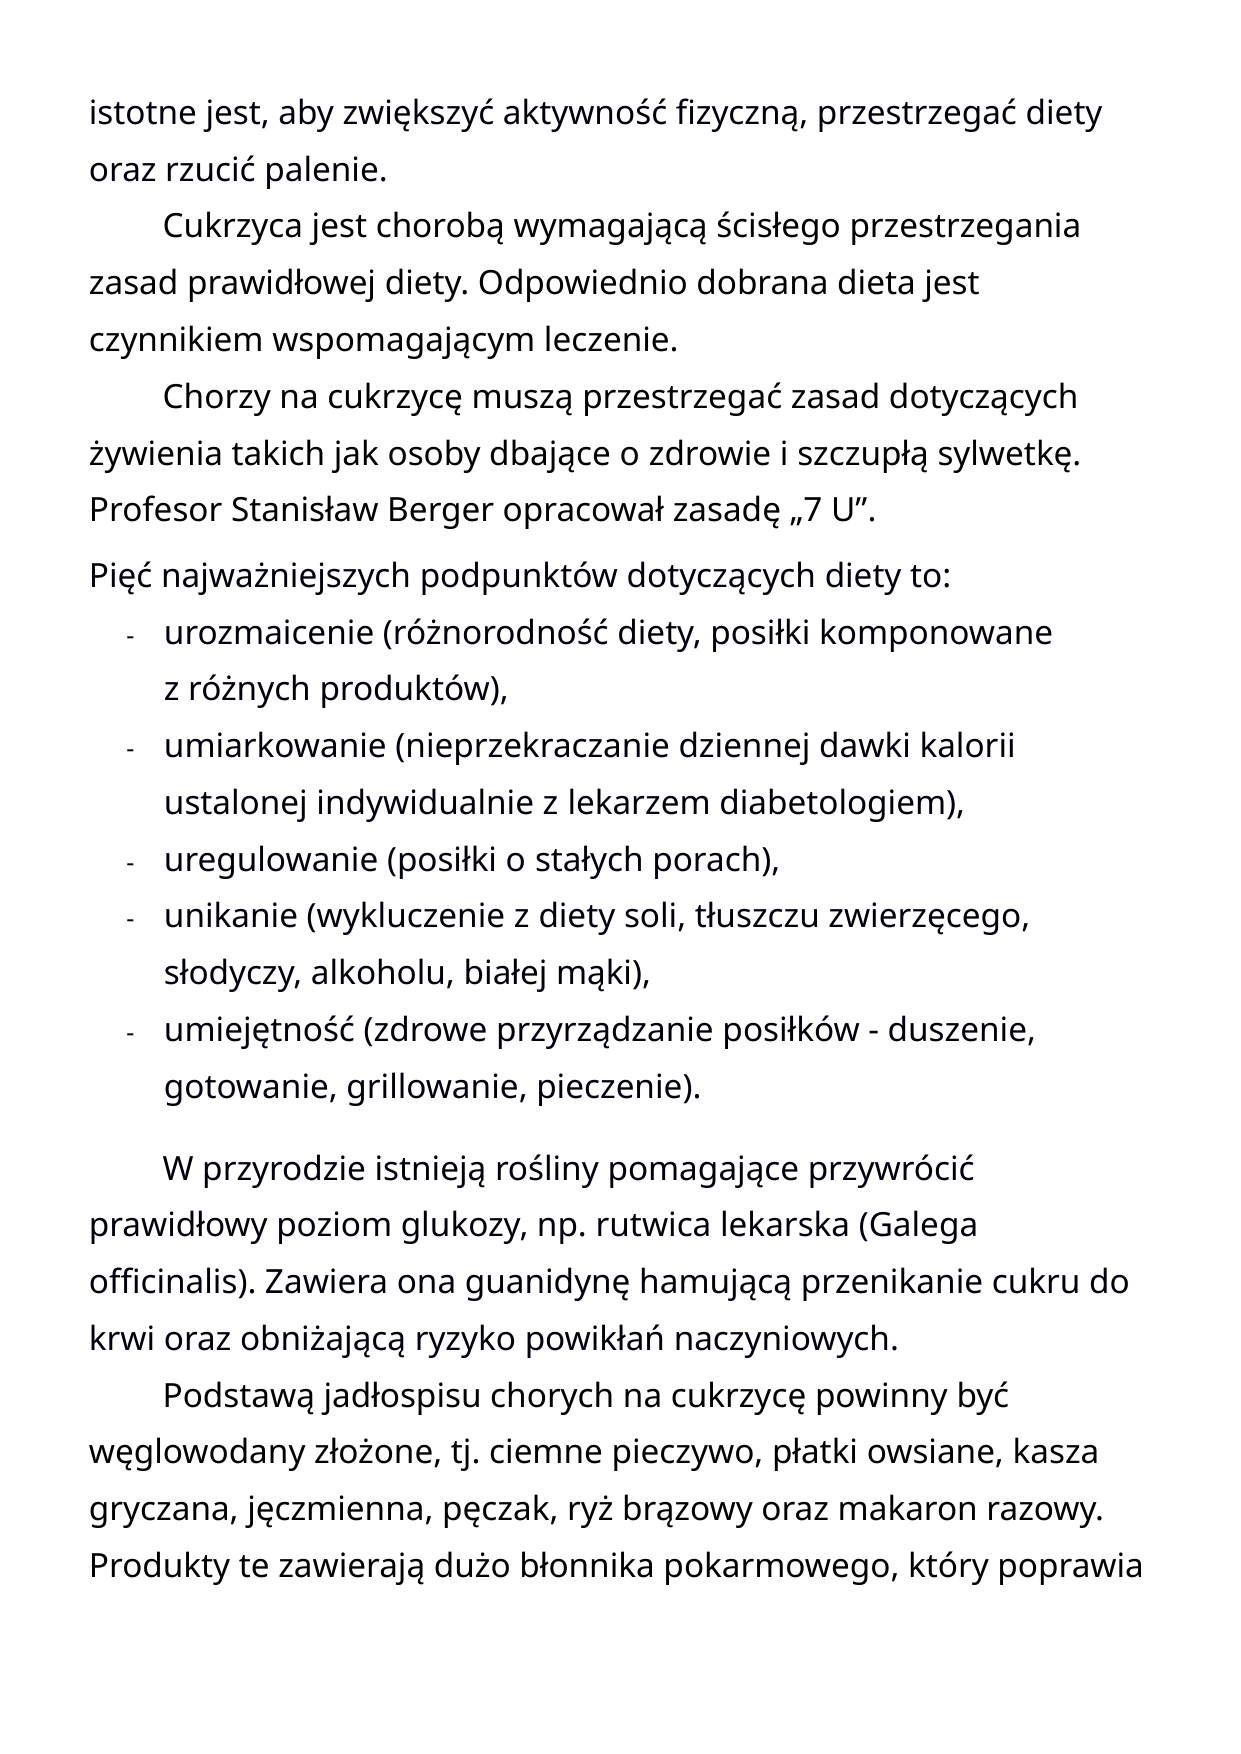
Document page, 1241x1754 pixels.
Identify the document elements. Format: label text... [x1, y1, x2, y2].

list urozmaicenie (różnorodność diety, posiłki komponowane z różnych produktów), [126, 608, 1152, 711]
list umiejętność (zdrowe przyrządzanie posiłków - duszenie, gotowanie, grillowanie, pieczenie). [126, 1006, 1152, 1108]
text Chorzy na cukrzycę muszą przestrzegać zasad dotyczących żywienia takich jak osoby dbające o zdrowie i szczupłą sylwetkę. Profesor Stanisław Berger opracował zasadę „7 U”. [89, 372, 1152, 531]
text W przyrodzie istnieją rośliny pomagające przywrócić prawidłowy poziom glukozy, np. rutwica lekarska (Galega officinalis). Zawiera ona guanidynę hamującą przenikanie cukru do krwi oraz obniżającą ryzyko powikłań naczyniowych. [89, 1144, 1152, 1360]
text istotne jest, aby zwiększyć aktywność fizyczną, przestrzegać diety oraz rzucić palenie. [89, 89, 1152, 191]
list unikanie (wykluczenie z diety soli, tłuszczu zwierzęcego, słodyczy, alkoholu, białej mąki), [126, 892, 1152, 994]
text Cukrzyca jest chorobą wymagającą ścisłego przestrzegania zasad prawidłowej diety. Odpowiednio dobrana dieta jest czynnikiem wspomagającym leczenie. [89, 202, 1152, 361]
list uregulowanie (posiłki o stałych porach), [126, 836, 1152, 881]
list umiarkowanie (nieprzekraczanie dziennej dawki kalorii ustalonej indywidualnie z lekarzem diabetologiem), [126, 722, 1152, 824]
text Podstawą jadłospisu chorych na cukrzycę powinny być węglowodany złożone, tj. ciemne pieczywo, płatki owsiane, kasza gryczana, jęczmienna, pęczak, ryż brązowy oraz makaron razowy. Produkty te zawierają dużo błonnika pokarmowego, który poprawia [89, 1371, 1152, 1587]
list Pięć najważniejszych podpunktów dotyczących diety to: [89, 552, 1152, 597]
